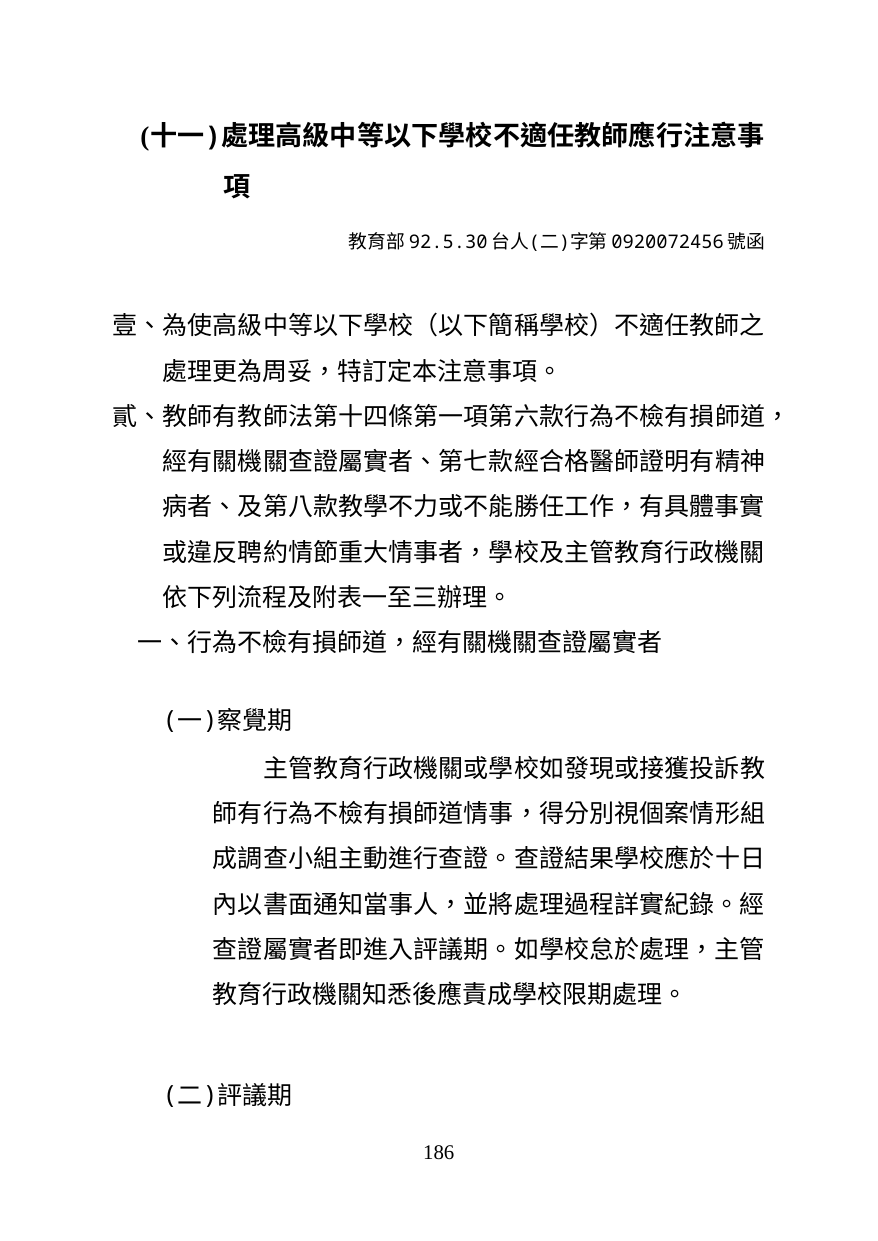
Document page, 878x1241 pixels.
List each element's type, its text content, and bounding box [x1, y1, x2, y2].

text (一)察覺期 [112, 677, 765, 739]
text (十一)處理高級中等以下學校不適任教師應行注意事項 [112, 114, 765, 205]
text 教育部92.5.30台人(二)字第0920072456號函 [112, 216, 765, 256]
text 壹、為使高級中等以下學校（以下簡稱學校）不適任教師之處理更為周妥，特訂定本注意事項。 [112, 306, 765, 387]
text 主管教育行政機關或學校如發現或接獲投訴教師有行為不檢有損師道情事，得分別視個案情形組成調查小組主動進行查證。查證結果學校應於十日內以書面通知當事人，並將處理過程詳實紀錄。經查證屬實者即進入評議期。如學校怠於處理，主管教育行政機關知悉後應責成學校限期處理。 [112, 748, 765, 1011]
text (二)評議期 [112, 1052, 765, 1114]
text 貳、教師有教師法第十四條第一項第六款行為不檢有損師道，經有關機關查證屬實者、第七款經合格醫師證明有精神病者、及第八款教學不力或不能勝任工作，有具體事實或違反聘約情節重大情事者，學校及主管教育行政機關依下列流程及附表一至三辦理。 [112, 396, 765, 614]
text 一、行為不檢有損師道，經有關機關查證屬實者 [112, 623, 765, 659]
